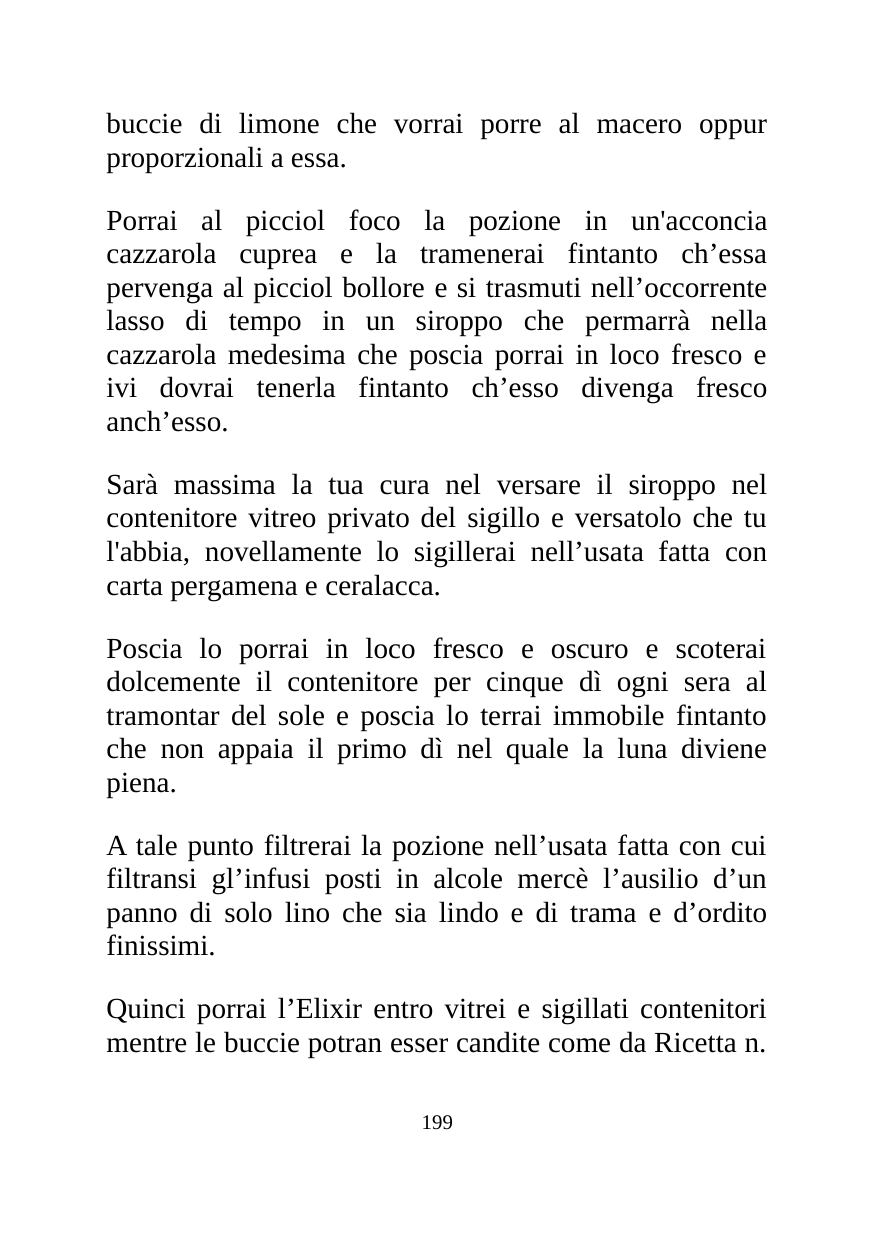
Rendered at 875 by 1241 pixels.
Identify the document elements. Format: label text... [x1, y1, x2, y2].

text A tale punto filtrerai la pozione nell’usata fatta con cui filtransi gl’infusi posti in alcole mercè l’ausilio d’un panno di solo lino che sia lindo e di trama e d’ordito finissimi. [106, 828, 768, 962]
text Poscia lo porrai in loco fresco e oscuro e scoterai dolcemente il contenitore per cinque dì ogni sera al tramontar del sole e poscia lo terrai immobile fintanto che non appaia il primo dì nel quale la luna diviene piena. [106, 631, 768, 798]
text Quinci porrai l’Elixir entro vitrei e sigillati contenitori mentre le buccie potran esser candite come da Ricetta n. [106, 992, 768, 1059]
text Porrai al picciol foco la pozione in un'acconcia cazzarola cuprea e la tramenerai fintanto ch’essa pervenga al picciol bollore e si trasmuti nell’occorrente lasso di tempo in un siroppo che permarrà nella cazzarola medesima che poscia porrai in loco fresco e ivi dovrai tenerla fintanto ch’esso divenga fresco anch’esso. [106, 203, 768, 438]
text Sarà massima la tua cura nel versare il siroppo nel contenitore vitreo privato del sigillo e versatolo che tu l'abbia, novellamente lo sigillerai nell’usata fatta con carta pergamena e ceralacca. [106, 467, 768, 601]
text buccie di limone che vorrai porre al macero oppur proporzionali a essa. [106, 106, 768, 173]
